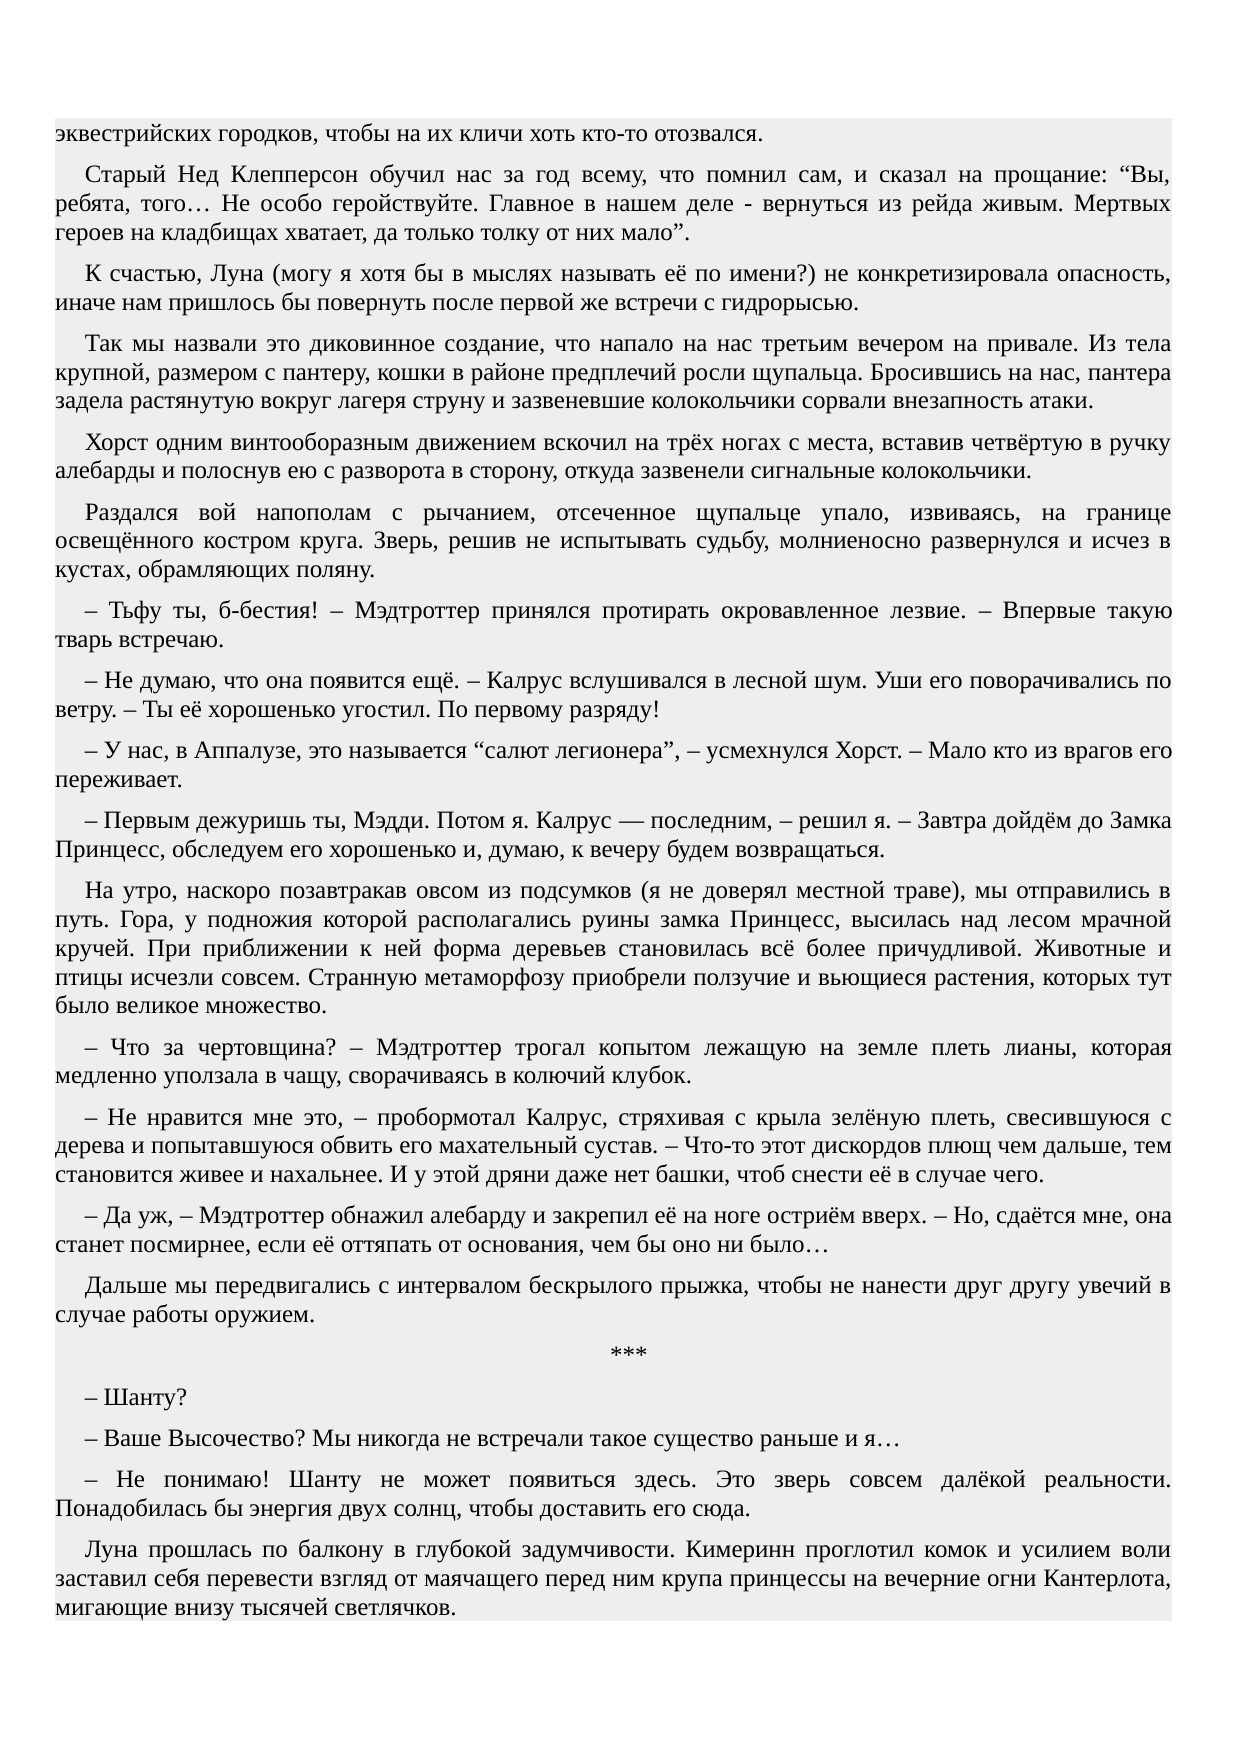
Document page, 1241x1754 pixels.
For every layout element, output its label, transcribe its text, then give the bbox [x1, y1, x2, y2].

text На утро, наскоро позавтракав овсом из подсумков (я не доверял местной траве), мы отправились в путь. Гора, у подножия которой располагались руины замка Принцесс, высилась над лесом мрачной кручей. При приближении к ней форма деревьев становилась всё более причудливой. Животные и птицы исчезли совсем. Странную метаморфозу приобрели ползучие и вьющиеся растения, которых тут было великое множество. [55, 876, 1172, 1019]
text Луна прошлась по балкону в глубокой задумчивости. Кимеринн проглотил комок и усилием воли заставил себя перевести взгляд от маячащего перед ним крупа принцессы на вечерние огни Кантерлота, мигающие внизу тысячей светлячков. [55, 1534, 1172, 1621]
text эквестрийских городков, чтобы на их кличи хоть кто-то отозвался. [55, 118, 1172, 147]
text – У нас, в Аппалузе, это называется “салют легионера”, – усмехнулся Хорст. – Мало кто из врагов его переживает. [55, 736, 1172, 793]
text Так мы назвали это диковинное создание, что напало на нас третьим вечером на привале. Из тела крупной, размером с пантеру, кошки в районе предплечий росли щупальца. Бросившись на нас, пантера задела растянутую вокруг лагеря струну и зазвеневшие колокольчики сорвали внезапность атаки. [55, 328, 1172, 414]
text К счастью, Луна (могу я хотя бы в мыслях называть её по имени?) не конкретизировала опасность, иначе нам пришлось бы повернуть после первой же встречи с гидрорысью. [55, 258, 1172, 316]
text Хорст одним винтооборазным движением вскочил на трёх ногах с места, вставив четвёртую в ручку алебарды и полоснув ею с разворота в сторону, откуда зазвенели сигнальные колокольчики. [55, 427, 1172, 484]
text – Не понимаю! Шанту не может появиться здесь. Это зверь совсем далёкой реальности. Понадобилась бы энергия двух солнц, чтобы доставить его сюда. [55, 1464, 1172, 1522]
text – Не думаю, что она появится ещё. – Калрус вслушивался в лесной шум. Уши его поворачивались по ветру. – Ты её хорошенько угостил. По первому разряду! [55, 666, 1172, 723]
text – Не нравится мне это, – пробормотал Калрус, стряхивая с крыла зелёную плеть, свесившуюся с дерева и попытавшуюся обвить его махательный сустав. – Что-то этот дискордов плющ чем дальше, тем становится живее и нахальнее. И у этой дряни даже нет башки, чтоб снести её в случае чего. [55, 1102, 1172, 1188]
text Раздался вой напополам с рычанием, отсеченное щупальце упало, извиваясь, на границе освещённого костром круга. Зверь, решив не испытывать судьбу, молниеносно развернулся и исчез в кустах, обрамляющих поляну. [55, 497, 1172, 583]
text – Шанту? [55, 1382, 1172, 1411]
text – Тьфу ты, б-бестия! – Мэдтроттер принялся протирать окровавленное лезвие. – Впервые такую тварь встречаю. [55, 596, 1172, 653]
text – Что за чертовщина? – Мэдтроттер трогал копытом лежащую на земле плеть лианы, которая медленно уползала в чащу, сворачиваясь в колючий клубок. [55, 1032, 1172, 1089]
text – Первым дежуришь ты, Мэдди. Потом я. Калрус — последним, – решил я. – Завтра дойдём до Замка Принцесс, обследуем его хорошенько и, думаю, к вечеру будем возвращаться. [55, 806, 1172, 863]
text – Да уж, – Мэдтроттер обнажил алебарду и закрепил её на ноге остриём вверх. – Но, сдаётся мне, она станет посмирнее, если её оттяпать от основания, чем бы оно ни было… [55, 1201, 1172, 1258]
text Дальше мы передвигались с интервалом бескрылого прыжка, чтобы не нанести друг другу увечий в случае работы оружием. [55, 1271, 1172, 1328]
text *** [55, 1341, 1172, 1369]
text Старый Нед Клепперсон обучил нас за год всему, что помнил сам, и сказал на прощание: “Вы, ребята, того… Не особо геройствуйте. Главное в нашем деле - вернуться из рейда живым. Мертвых героев на кладбищах хватает, да только толку от них мало”. [55, 159, 1172, 246]
text – Ваше Высочество? Мы никогда не встречали такое существо раньше и я… [55, 1423, 1172, 1452]
